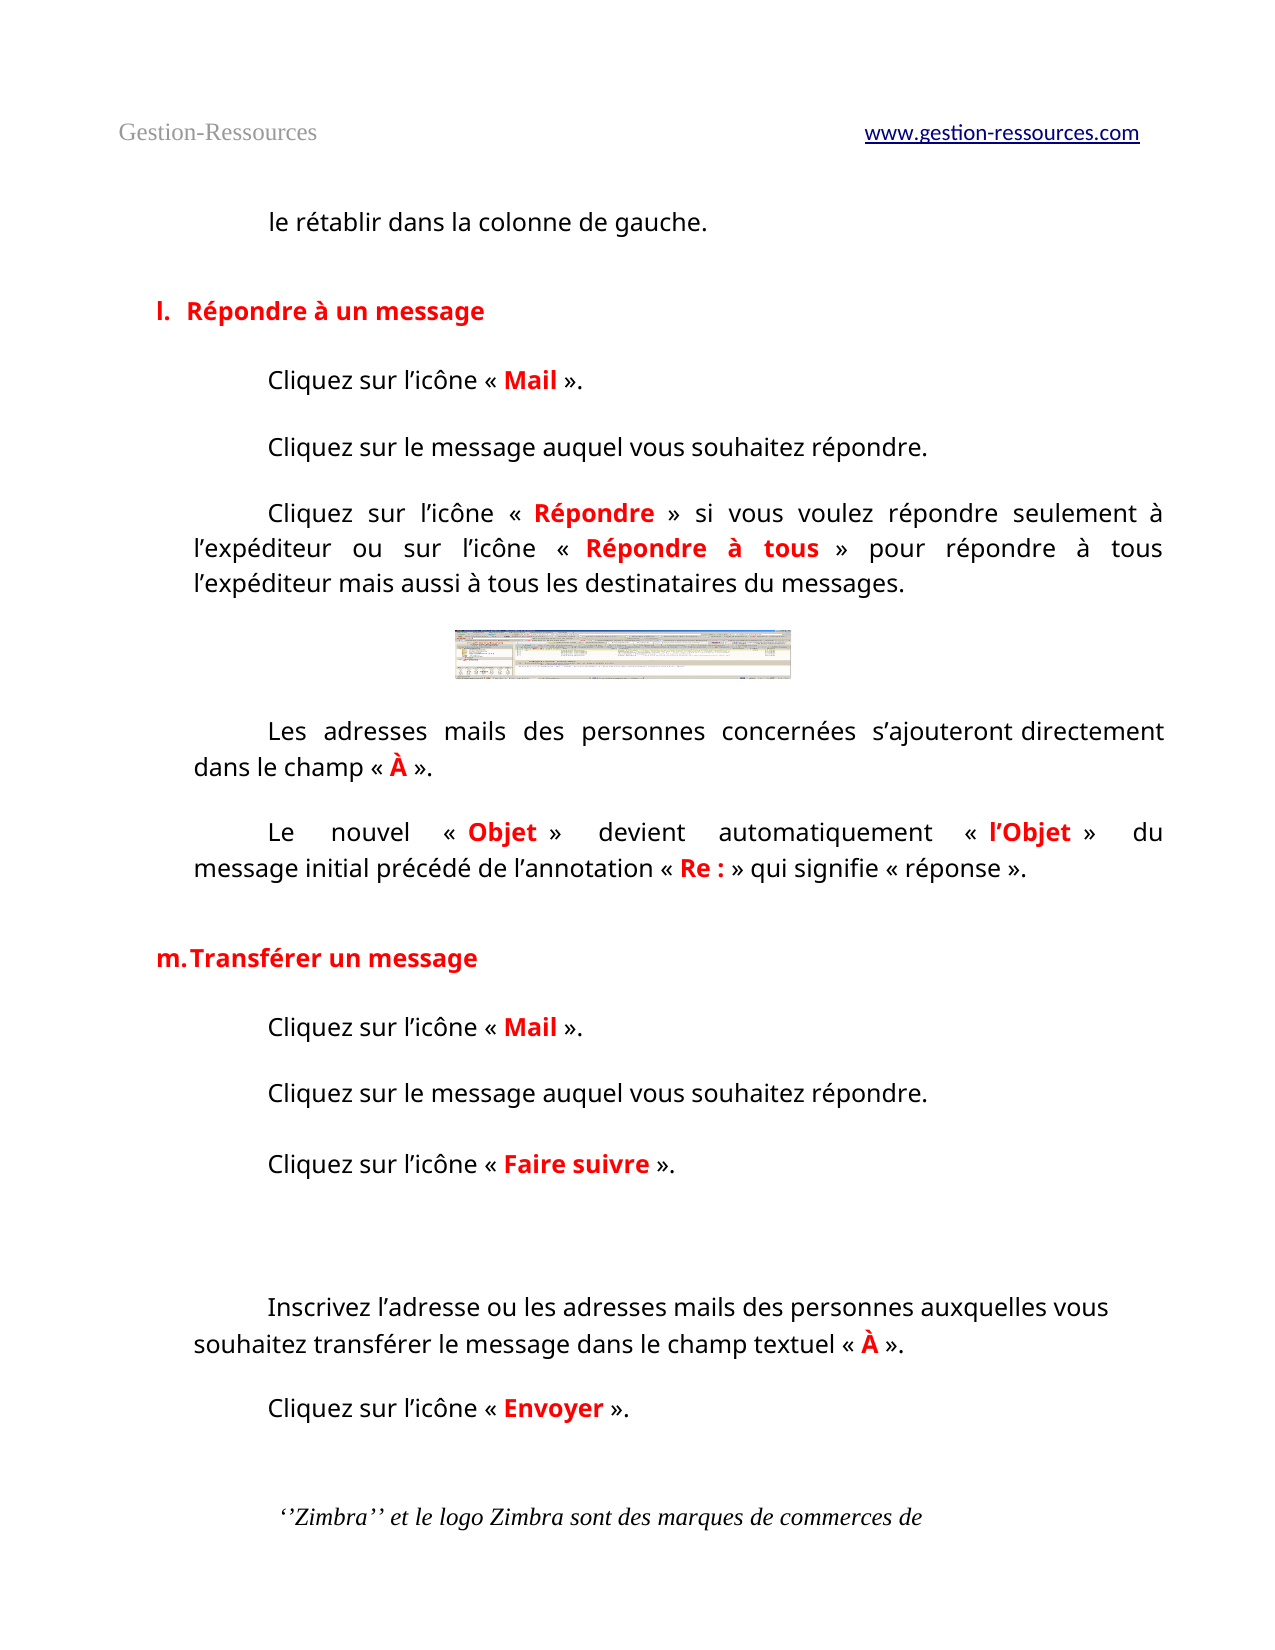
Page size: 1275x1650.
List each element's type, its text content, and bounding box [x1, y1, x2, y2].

text Cliquez sur l’icône « Mail ». [267, 363, 1171, 397]
text le rétablir dans la colonne de gauche. [268, 204, 1171, 238]
text Cliquez sur l’icône « Mail ». [267, 1009, 1171, 1043]
text Cliquez sur l’icône « Répondre » si vous voulez répondre seulement à l’expéditeur ou sur l’icône « Répondre à tous » pour répondre à tous l’expéditeur mais aussi à tous les destinataires du messages. [193, 496, 1163, 600]
text Cliquez sur l’icône « Envoyer ». [267, 1391, 1171, 1425]
text Cliquez sur le message auquel vous souhaitez répondre. [267, 429, 1171, 464]
text Les adresses mails des personnes concernées s’ajouteront directement dans le champ « À ». [193, 714, 1164, 784]
text Inscrivez l’adresse ou les adresses mails des personnes auxquelles vous souhaitez transférer le message dans le champ textuel « À ». [193, 1290, 1116, 1360]
text Le nouvel « Objet » devient automatiquement « l’Objet » du message initial précédé de l’annotation « Re : » qui signifie « réponse ». [193, 814, 1163, 885]
text m.Transférer un message [156, 940, 1171, 974]
text l. Répondre à un message [156, 294, 1171, 328]
text Cliquez sur le message auquel vous souhaitez répondre. Cliquez sur l’icône « Faire suivre ». [267, 1076, 982, 1180]
